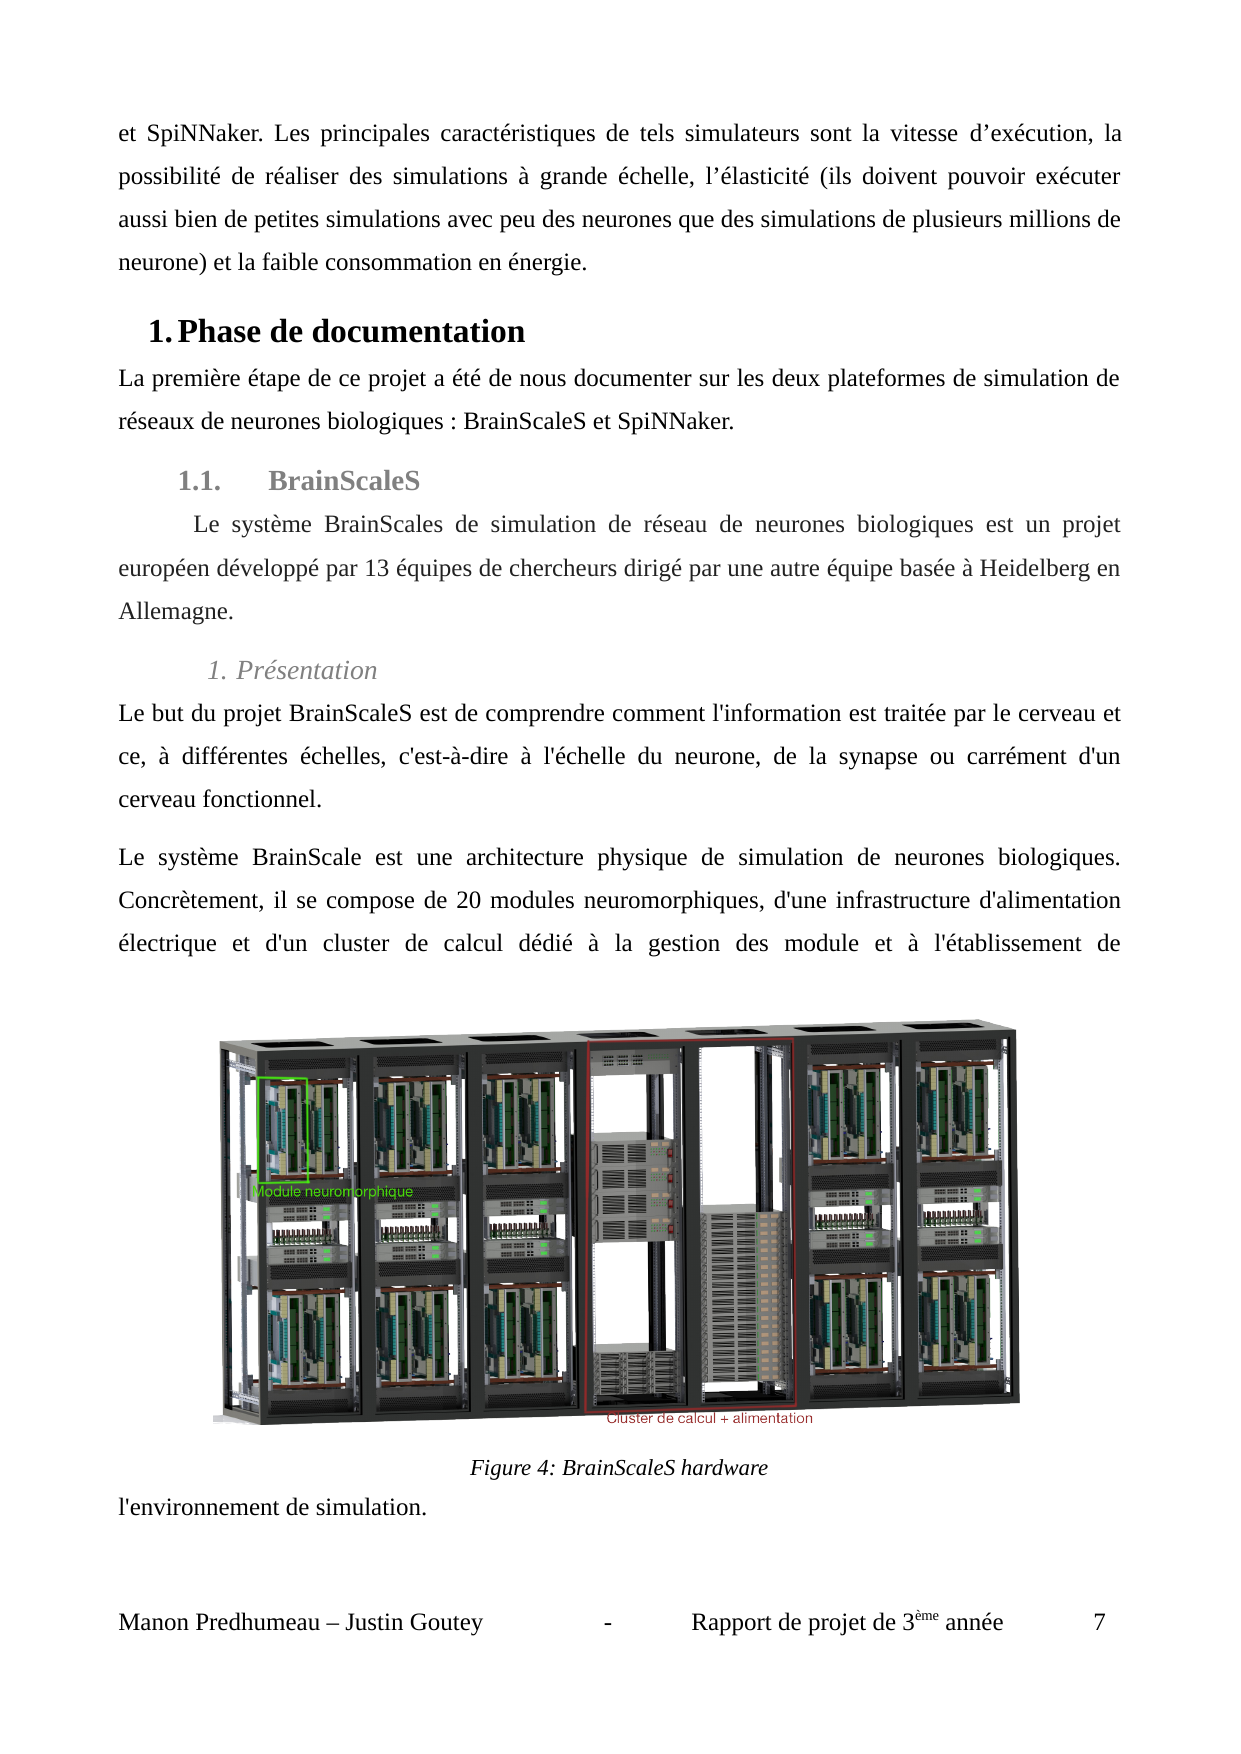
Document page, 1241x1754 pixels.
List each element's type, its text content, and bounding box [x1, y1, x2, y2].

picture [213, 1019, 1028, 1428]
text Le but du projet BrainScaleS est de comprendre comment l'information est traitée par le cerveau et ce, à différentes échelles, c'est-à-dire à l'échelle du neurone, de la synapse ou carrément d'un cerveau fonctionnel. [118, 698, 1122, 813]
text Le système BrainScale est une architecture physique de simulation de neurones biologiques. Concrètement, il se compose de 20 modules neuromorphiques, d'une infrastructure d'alimentation électrique et d'un cluster de calcul dédié à la gestion des module et à l'établissement de l'environnement de simulation. [118, 842, 1122, 1521]
subtitle BrainScaleS [177, 463, 1122, 497]
text La première étape de ce projet a été de nous documenter sur les deux plateformes de simulation de réseaux de neurones biologiques : BrainScaleS et SpiNNaker. [118, 363, 1122, 434]
subtitle Phase de documentation [148, 311, 1122, 350]
text Le système BrainScales de simulation de réseau de neurones biologiques est un projet européen développé par 13 équipes de chercheurs dirigé par une autre équipe basée à Heidelberg en Allemagne. [118, 509, 1122, 624]
subtitle Présentation [207, 653, 1122, 685]
text Figure 4: BrainScaleS hardware [206, 1428, 1034, 1480]
text et SpiNNaker. Les principales caractéristiques de tels simulateurs sont la vitesse d’exécution, la possibilité de réaliser des simulations à grande échelle, l’élasticité (ils doivent pouvoir exécuter aussi bien de petites simulations avec peu des neurones que des simulations de plusieurs millions de neurone) et la faible consommation en énergie. [118, 118, 1122, 276]
